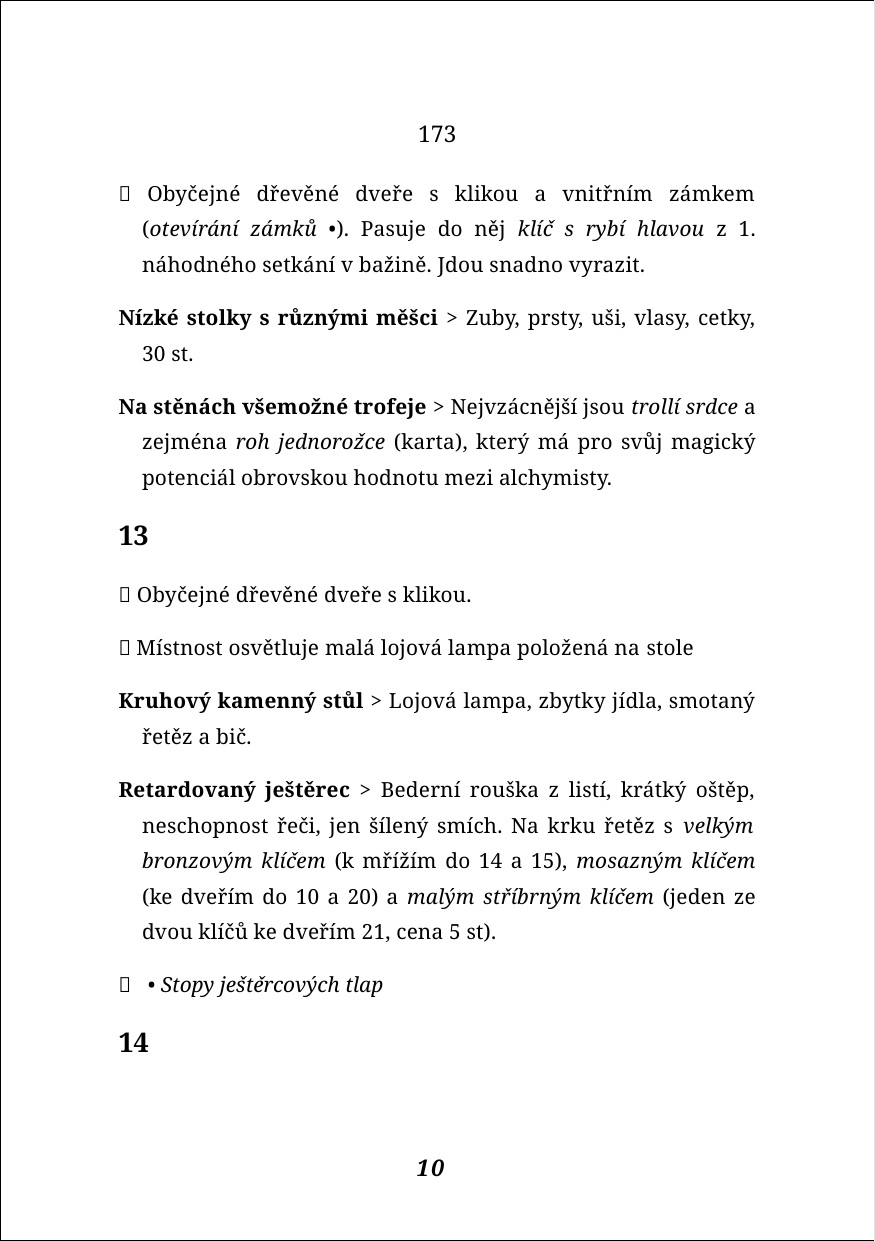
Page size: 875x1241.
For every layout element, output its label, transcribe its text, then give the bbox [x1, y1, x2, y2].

text Nízké stolky s různými měšci > Zuby, prsty, uši, vlasy, cetky, 30 st. [118, 303, 756, 367]
text 🚪 Obyčejné dřevěné dveře s klikou a vnitřním zámkem (otevírání zámků •). Pasuje do něj klíč s rybí hlavou z 1. náhodného setkání v bažině. Jdou snadno vyrazit. [118, 179, 756, 278]
text 14 [118, 1024, 756, 1061]
text Kruhový kamenný stůl > Lojová lampa, zbytky jídla, smotaný řetěz a bič. [118, 686, 756, 750]
text 👣 • Stopy ještěrcových tlap [118, 971, 756, 999]
text 💡 Místnost osvětluje malá lojová lampa položená na stole [118, 633, 756, 662]
text 🚪 Obyčejné dřevěné dveře s klikou. [118, 580, 756, 608]
text 13 [118, 516, 756, 553]
text Retardovaný ještěrec > Bederní rouška z listí, krátký oštěp, neschopnost řeči, jen šílený smích. Na krku řetěz s velkým bronzovým klíčem (k mřížím do 14 a 15), mosazným klíčem (ke dveřím do 10 a 20) a malým stříbrným klíčem (jeden ze dvou klíčů ke dveřím 21, cena 5 st). [118, 775, 756, 946]
text Na stěnách všemožné trofeje > Nejvzácnější jsou trollí srdce a zejména roh jednorožce (karta), který má pro svůj magický potenciál obrovskou hodnotu mezi alchymisty. [118, 392, 756, 491]
